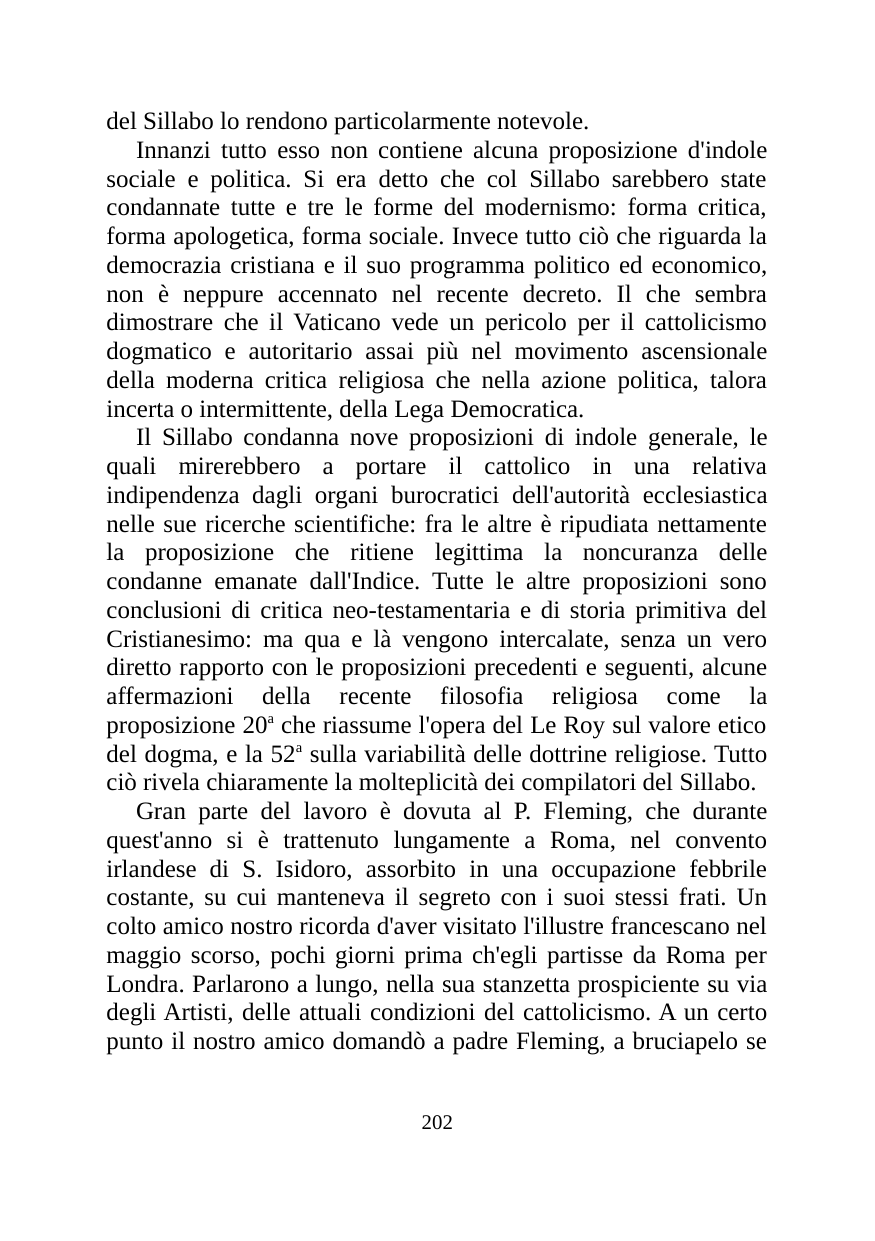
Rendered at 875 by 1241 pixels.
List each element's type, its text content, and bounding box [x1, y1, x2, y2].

text Gran parte del lavoro è dovuta al P. Fleming, che durante quest'anno si è trattenuto lungamente a Roma, nel convento irlandese di S. Isidoro, assorbito in una occupazione febbrile costante, su cui manteneva il segreto con i suoi stessi frati. Un colto amico nostro ricorda d'aver visitato l'illustre francescano nel maggio scorso, pochi giorni prima ch'egli partisse da Roma per Londra. Parlarono a lungo, nella sua stanzetta prospiciente su via degli Artisti, delle attuali condizioni del cattolicismo. A un certo punto il nostro amico domandò a padre Fleming, a bruciapelo se [106, 796, 768, 1055]
text Il Sillabo condanna nove proposizioni di indole generale, le quali mirerebbero a portare il cattolico in una relativa indipendenza dagli organi burocratici dell'autorità ecclesiastica nelle sue ricerche scientifiche: fra le altre è ripudiata nettamente la proposizione che ritiene legittima la noncuranza delle condanne emanate dall'Indice. Tutte le altre proposizioni sono conclusioni di critica neo-testamentaria e di storia primitiva del Cristianesimo: ma qua e là vengono intercalate, senza un vero diretto rapporto con le proposizioni precedenti e seguenti, alcune affermazioni della recente filosofia religiosa come la proposizione 20a che riassume l'opera del Le Roy sul valore etico del dogma, e la 52a sulla variabilità delle dottrine religiose. Tutto ciò rivela chiaramente la molteplicità dei compilatori del Sillabo. [106, 422, 768, 796]
text del Sillabo lo rendono particolarmente notevole. [106, 106, 768, 135]
text Innanzi tutto esso non contiene alcuna proposizione d'indole sociale e politica. Si era detto che col Sillabo sarebbero state condannate tutte e tre le forme del modernismo: forma critica, forma apologetica, forma sociale. Invece tutto ciò che riguarda la democrazia cristiana e il suo programma politico ed economico, non è neppure accennato nel recente decreto. Il che sembra dimostrare che il Vaticano vede un pericolo per il cattolicismo dogmatico e autoritario assai più nel movimento ascensionale della moderna critica religiosa che nella azione politica, talora incerta o intermittente, della Lega Democratica. [106, 135, 768, 422]
